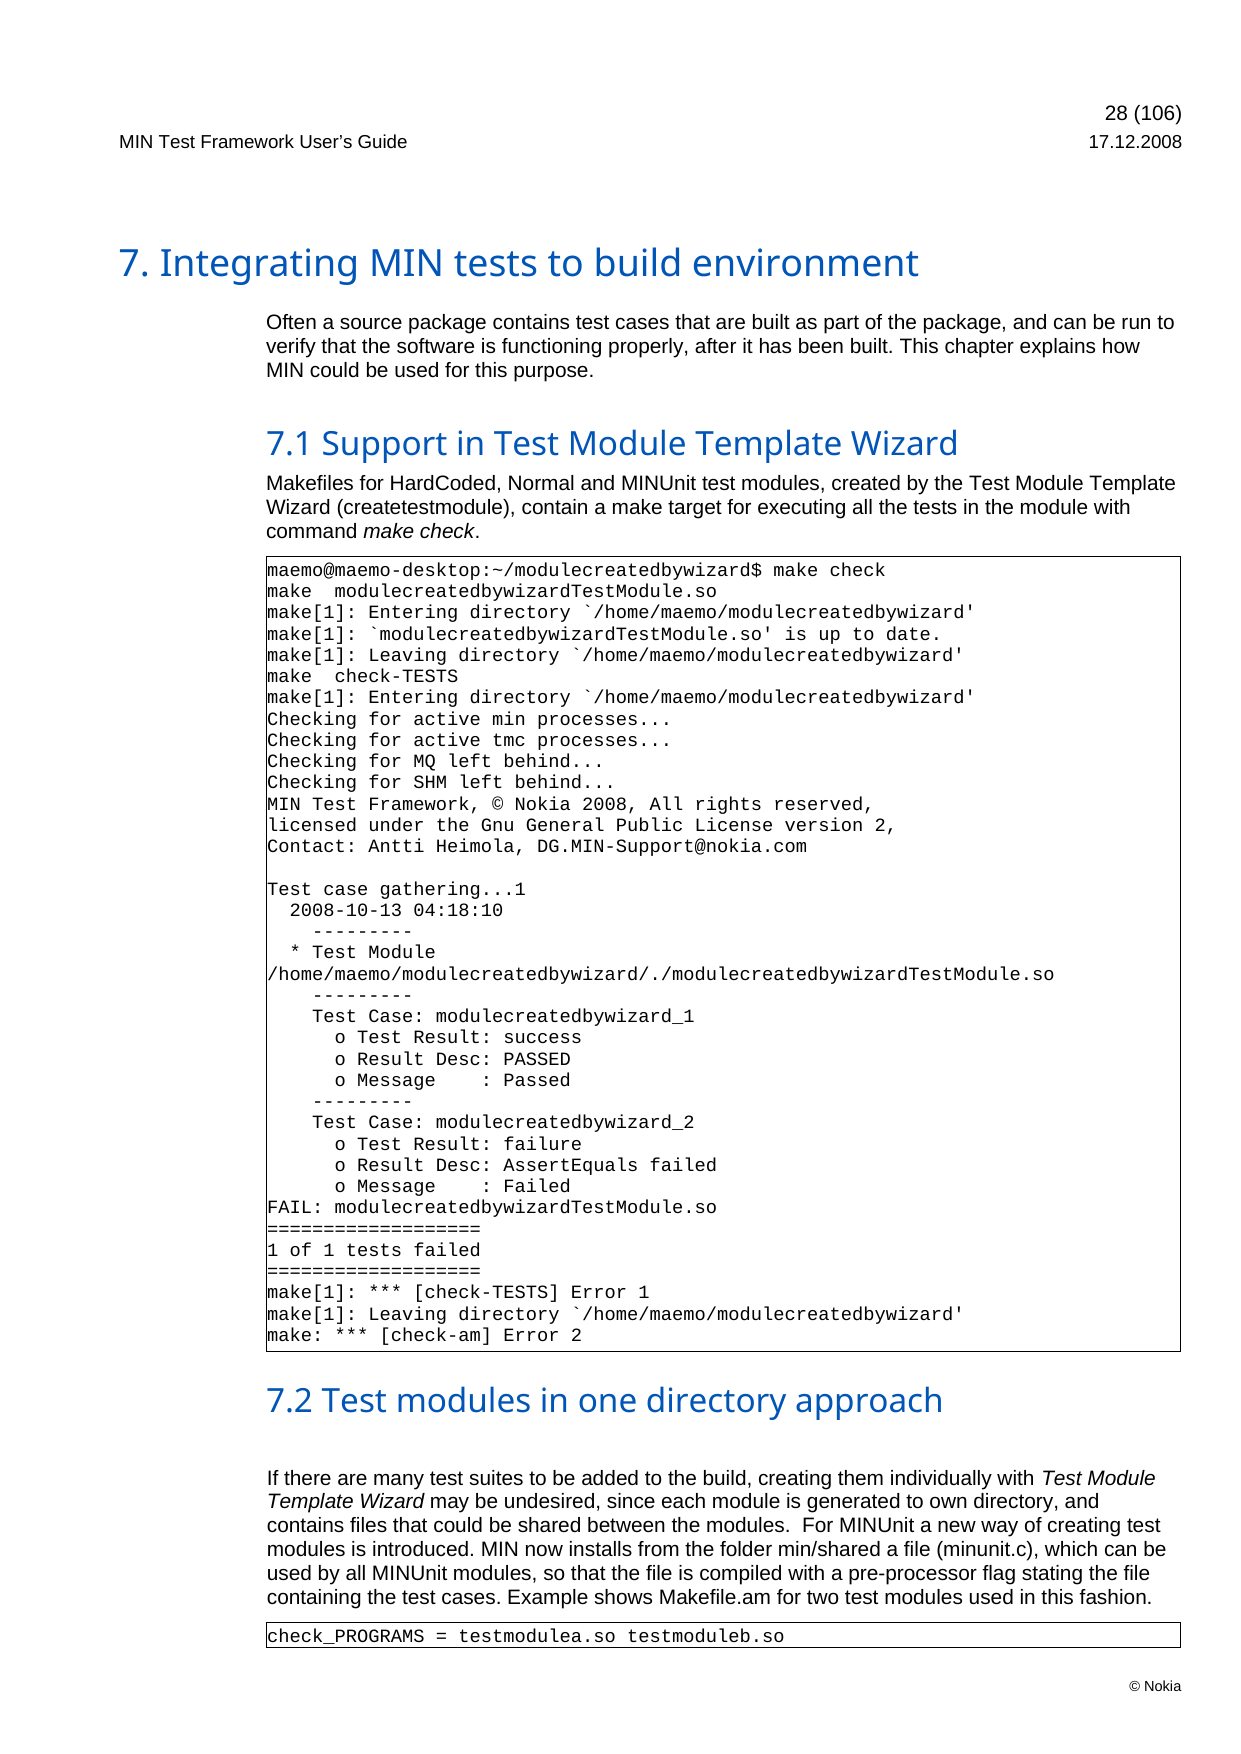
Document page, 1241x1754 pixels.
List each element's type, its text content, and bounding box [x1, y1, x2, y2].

text Test Case: modulecreatedbywizard_1 [267, 1002, 1180, 1023]
text * Test Module /home/maemo/modulecreatedbywizard/./modulecreatedbywizardTestModule.so [267, 938, 1180, 981]
text o Result Desc: PASSED [267, 1044, 1180, 1066]
text make: *** [check-am] Error 2 [267, 1321, 1180, 1351]
text Contact: Antti Heimola, DG.MIN-Support@nokia.com [267, 832, 1180, 858]
text make[1]: Leaving directory `/home/maemo/modulecreatedbywizard' [267, 1299, 1180, 1321]
text =================== [267, 1214, 1180, 1236]
text make[1]: Leaving directory `/home/maemo/modulecreatedbywizard' [267, 641, 1180, 662]
text Test Case: modulecreatedbywizard_2 [267, 1108, 1180, 1129]
text check_PROGRAMS = testmodulea.so testmoduleb.so [267, 1623, 1180, 1647]
text make[1]: *** [check-TESTS] Error 1 [267, 1278, 1180, 1299]
subtitle Test modules in one directory approach [266, 1377, 1181, 1423]
text 1 of 1 tests failed [267, 1236, 1180, 1257]
text Test case gathering...1 [267, 874, 1180, 896]
text make[1]: Entering directory `/home/maemo/modulecreatedbywizard' [267, 683, 1180, 704]
subtitle Integrating MIN tests to build environment [118, 236, 1181, 287]
text Checking for SHM left behind... [267, 768, 1180, 789]
text Makefiles for HardCoded, Normal and MINUnit test modules, created by the Test Module Template Wizard (createtestmodule), contain a make target for executing all the tests in the module with command make check. [266, 471, 1181, 543]
text Checking for active tmc processes... [267, 726, 1180, 747]
text 2008-10-13 04:18:10 [267, 896, 1180, 917]
text make check-TESTS [267, 662, 1180, 683]
text licensed under the Gnu General Public License version 2, [267, 811, 1180, 832]
text FAIL: modulecreatedbywizardTestModule.so [267, 1193, 1180, 1214]
text maemo@maemo-desktop:~/modulecreatedbywizard$ make check [267, 557, 1180, 577]
text =================== [267, 1257, 1180, 1278]
text make[1]: `modulecreatedbywizardTestModule.so' is up to date. [267, 619, 1180, 641]
text o Message : Failed [267, 1172, 1180, 1193]
text make[1]: Entering directory `/home/maemo/modulecreatedbywizard' [267, 598, 1180, 619]
text --------- [267, 1087, 1180, 1108]
text o Test Result: success [267, 1023, 1180, 1044]
text make modulecreatedbywizardTestModule.so [267, 577, 1180, 598]
text Often a source package contains test cases that are built as part of the package, and can be run to verify that the software is functioning properly, after it has been built. This chapter explains how MIN could be used for this purpose. [266, 310, 1181, 382]
text MIN Test Framework, © Nokia 2008, All rights reserved, [267, 789, 1180, 811]
text o Test Result: failure [267, 1129, 1180, 1151]
text o Result Desc: AssertEquals failed [267, 1151, 1180, 1172]
text Checking for MQ left behind... [267, 747, 1180, 768]
text --------- [267, 981, 1180, 1002]
text If there are many test suites to be added to the build, creating them individually with Test Module Template Wizard may be undesired, since each module is generated to own directory, and contains files that could be shared between the modules. For MINUnit a new way of creating test modules is introduced. MIN now installs from the folder min/shared a file (minunit.c), which can be used by all MINUnit modules, so that the file is compiled with a pre-processor flag stating the file containing the test cases. Example shows Makefile.am for two test modules used in this fashion. [267, 1465, 1181, 1609]
subtitle Support in Test Module Template Wizard [266, 419, 1181, 465]
text --------- [267, 917, 1180, 938]
text Checking for active min processes... [267, 704, 1180, 726]
text o Message : Passed [267, 1066, 1180, 1087]
